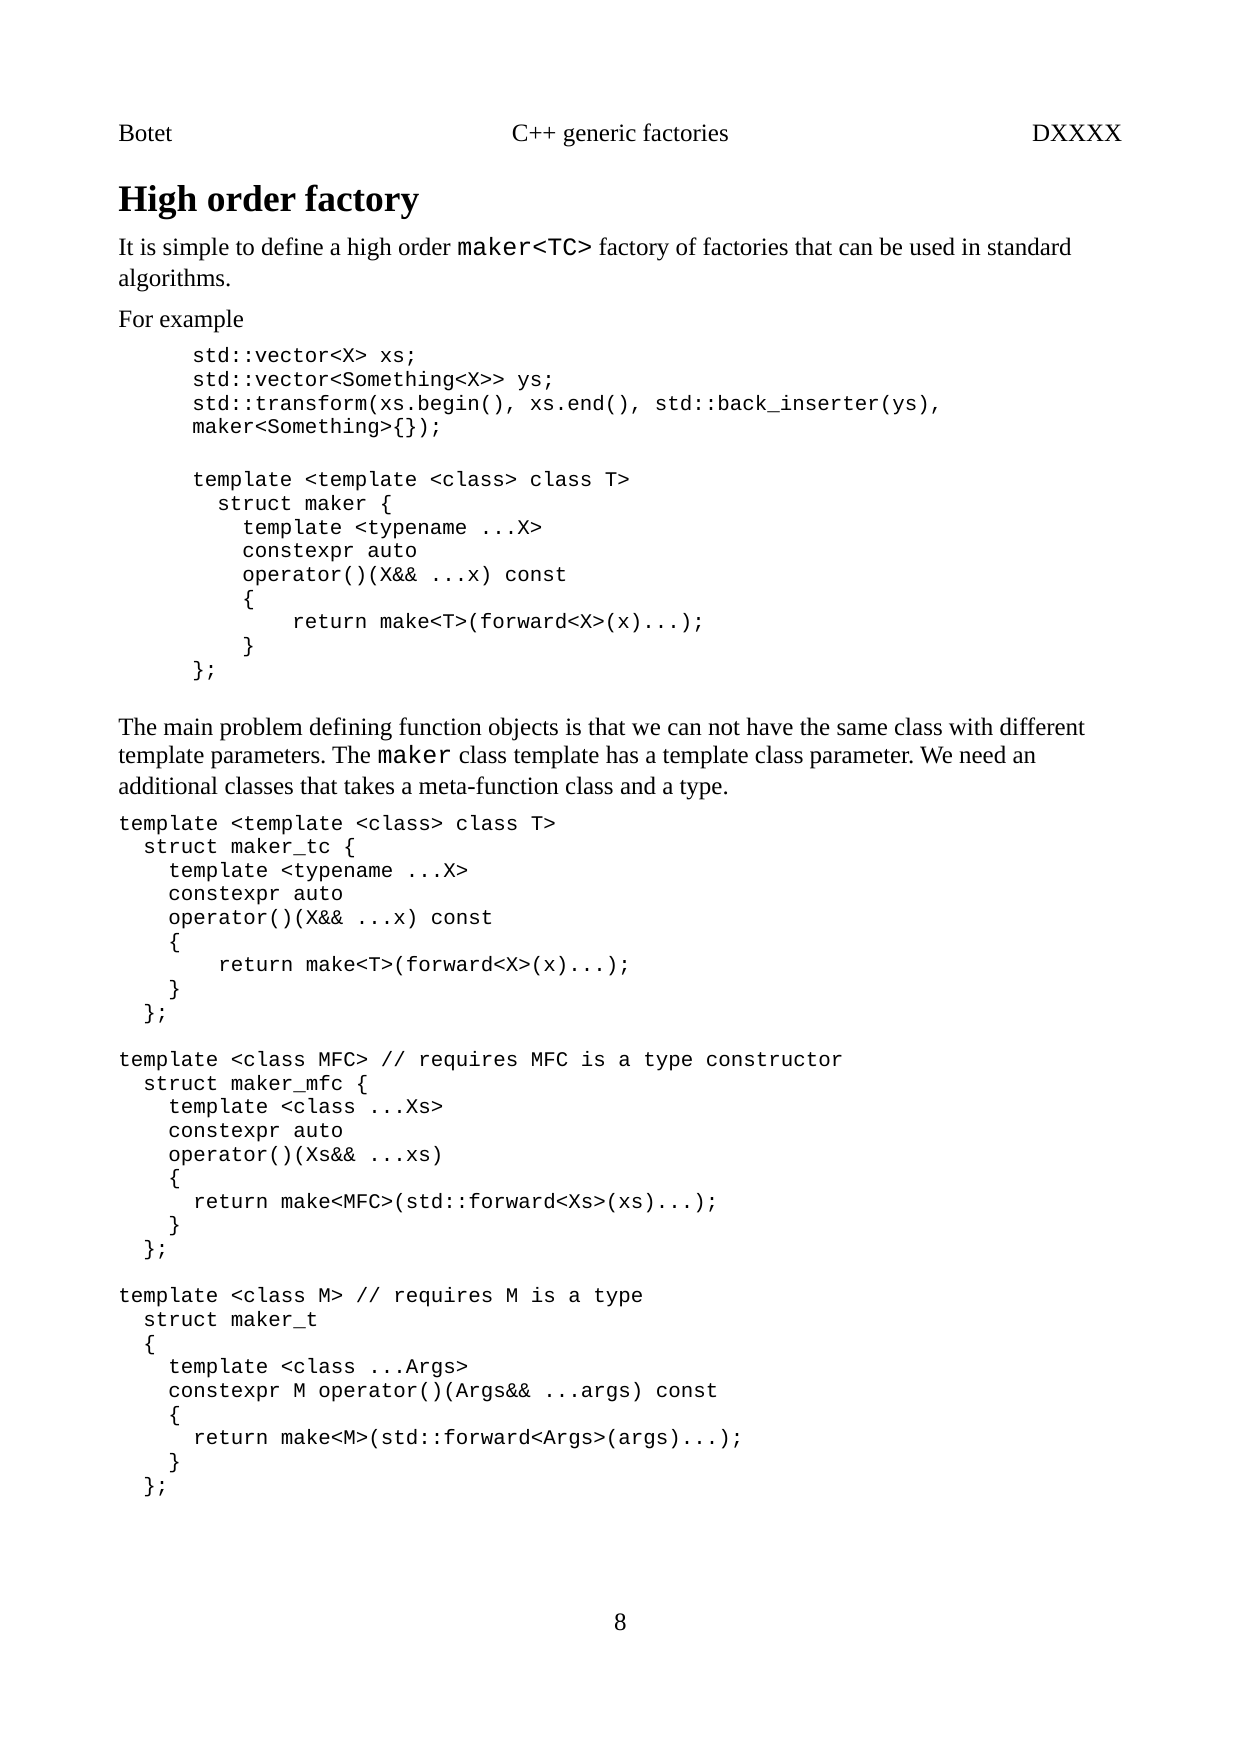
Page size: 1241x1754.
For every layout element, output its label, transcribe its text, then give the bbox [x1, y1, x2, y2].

text { [118, 1167, 1122, 1191]
text For example [118, 304, 1122, 333]
text return make<M>(std::forward<Args>(args)...); [118, 1427, 1122, 1451]
text operator()(X&& ...x) const [118, 907, 1122, 931]
text template <typename ...X> [192, 517, 1122, 540]
text } [118, 978, 1122, 1002]
text template <template <class> class T> [192, 469, 1122, 493]
text { [118, 931, 1122, 954]
text return make<T>(forward<X>(x)...); [118, 954, 1122, 978]
text std::vector<X> xs; [192, 345, 1122, 369]
text return make<MFC>(std::forward<Xs>(xs)...); [118, 1191, 1122, 1214]
text struct maker { [192, 493, 1122, 517]
text struct maker_tc { [118, 836, 1122, 860]
text }; [118, 1238, 1122, 1262]
text std::transform(xs.begin(), xs.end(), std::back_inserter(ys), maker<Something>{}); [192, 393, 1122, 440]
text operator()(Xs&& ...xs) [118, 1143, 1122, 1167]
text }; [118, 1474, 1122, 1498]
subtitle High order factory [118, 176, 1122, 219]
text constexpr auto [118, 1120, 1122, 1143]
text } [192, 635, 1122, 658]
text }; [118, 1002, 1122, 1025]
text }; [192, 658, 1122, 682]
text The main problem defining function objects is that we can not have the same class with different template parameters. The maker class template has a template class parameter. We need an additional classes that takes a meta-function class and a type. [118, 712, 1122, 800]
text struct maker_mfc { [118, 1073, 1122, 1096]
text template <class ...Xs> [118, 1096, 1122, 1120]
text } [118, 1214, 1122, 1238]
text operator()(X&& ...x) const [192, 564, 1122, 588]
text { [192, 588, 1122, 611]
text struct maker_t [118, 1309, 1122, 1333]
text constexpr auto [192, 540, 1122, 564]
text { [118, 1404, 1122, 1427]
text { [118, 1333, 1122, 1356]
text template <template <class> class T> [118, 812, 1122, 836]
text template <class ...Args> [118, 1356, 1122, 1380]
text } [118, 1451, 1122, 1474]
text template <class MFC> // requires MFC is a type constructor [118, 1049, 1122, 1073]
text return make<T>(forward<X>(x)...); [192, 611, 1122, 635]
text constexpr M operator()(Args&& ...args) const [118, 1380, 1122, 1404]
text constexpr auto [118, 883, 1122, 907]
text std::vector<Something<X>> ys; [192, 369, 1122, 393]
text It is simple to define a high order maker<TC> factory of factories that can be used in standard algorithms. [118, 232, 1122, 292]
text template <typename ...X> [118, 860, 1122, 883]
text template <class M> // requires M is a type [118, 1285, 1122, 1309]
